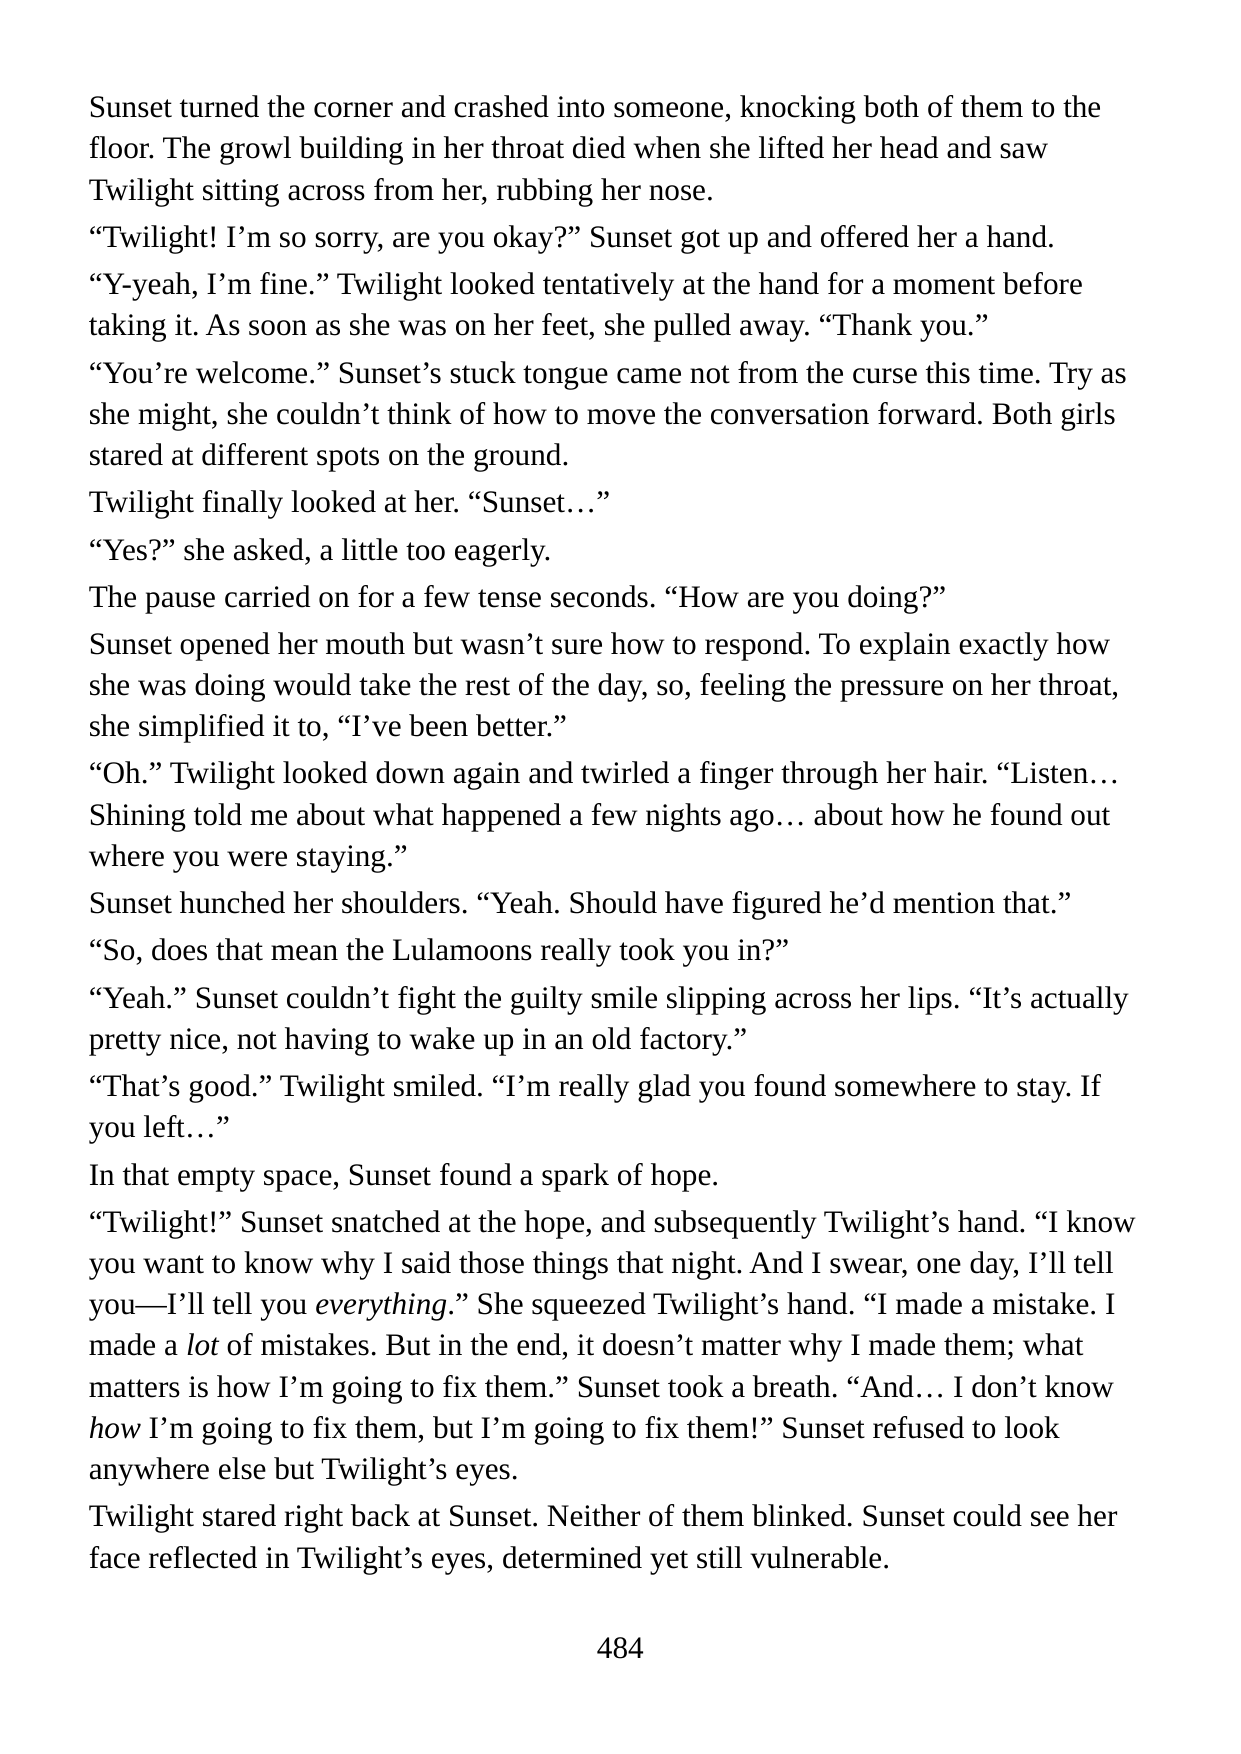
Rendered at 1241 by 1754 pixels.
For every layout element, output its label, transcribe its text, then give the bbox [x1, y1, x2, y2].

text Sunset hunched her shoulders. “Yeah. Should have figured he’d mention that.” [88, 884, 1152, 920]
text “Yes?” she asked, a little too eagerly. [88, 531, 1152, 567]
text “Twilight! I’m so sorry, are you okay?” Sunset got up and offered her a hand. [88, 218, 1152, 254]
text “Yeah.” Sunset couldn’t fight the guilty smile slipping across her lips. “It’s actually pretty nice, not having to wake up in an old factory.” [88, 979, 1152, 1056]
text Twilight stared right back at Sunset. Neither of them blinked. Sunset could see her face reflected in Twilight’s eyes, determined yet still vulnerable. [88, 1498, 1152, 1575]
text “Twilight!” Sunset snatched at the hope, and subsequently Twilight’s hand. “I know you want to know why I said those things that night. And I swear, one day, I’ll tell you—I’ll tell you everything.” She squeezed Twilight’s hand. “I made a mistake. I made a lot of mistakes. But in the end, it doesn’t matter why I made them; what matters is how I’m going to fix them.” Sunset took a breath. “And… I don’t know how I’m going to fix them, but I’m going to fix them!” Sunset refused to look anywhere else but Twilight’s eyes. [88, 1203, 1152, 1486]
text “You’re welcome.” Sunset’s stuck tongue came not from the curse this time. Try as she might, she couldn’t think of how to move the conversation forward. Both girls stared at different spots on the ground. [88, 354, 1152, 472]
text “Oh.” Twilight looked down again and twirled a finger through her hair. “Listen… Shining told me about what happened a few nights ago… about how he found out where you were staying.” [88, 755, 1152, 873]
text Twilight finally looked at her. “Sunset…” [88, 483, 1152, 519]
text “That’s good.” Twilight smiled. “I’m really glad you found somewhere to stay. If you left…” [88, 1067, 1152, 1144]
text Sunset opened her mouth but wasn’t sure how to respond. To explain exactly how she was doing would take the rest of the day, so, feeling the pressure on her throat, she simplified it to, “I’ve been better.” [88, 625, 1152, 743]
text “Y-yeah, I’m fine.” Twilight looked tentatively at the hand for a moment before taking it. As soon as she was on her feet, she pulled away. “Thank you.” [88, 265, 1152, 343]
text “So, does that mean the Lulamoons really took you in?” [88, 932, 1152, 968]
text In that empty space, Sunset found a spark of hope. [88, 1156, 1152, 1192]
text Sunset turned the corner and crashed into someone, knocking both of them to the floor. The growl building in her throat died when she lifted her head and saw Twilight sitting across from her, rubbing her nose. [88, 88, 1152, 207]
text The pause carried on for a few tense seconds. “How are you doing?” [88, 578, 1152, 614]
